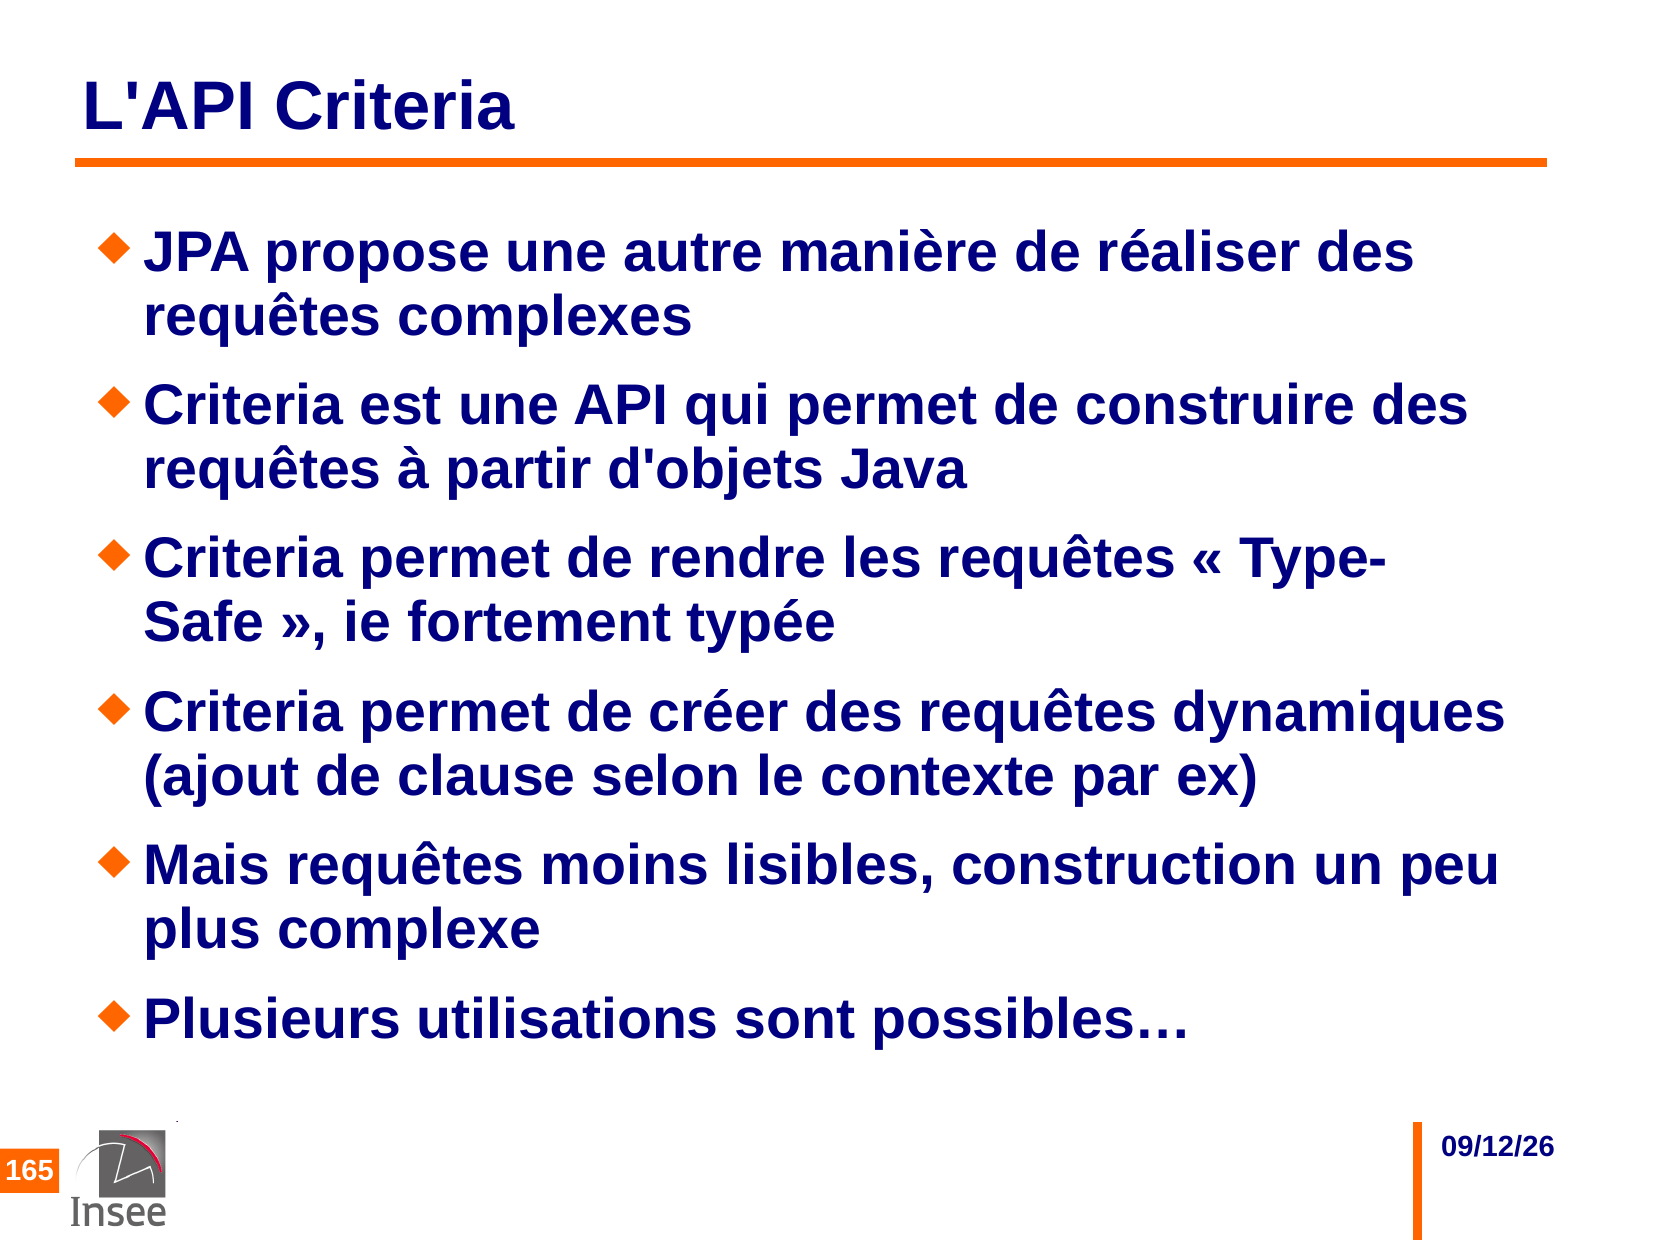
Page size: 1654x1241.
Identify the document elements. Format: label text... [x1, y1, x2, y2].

picture [62, 1121, 178, 1241]
list JPA propose une autre manière de réaliser des requêtes complexes Criteria est une API qui permet de construire des requêtes à partir d'objets Java Criteria permet de rendre les requêtes « Type-Safe », ie fortement typée Criteria permet de créer des requêtes dynamiques (ajout de clause selon le contexte par ex) Mais requêtes moins lisibles, construction un peu plus complexe Plusieurs utilisations sont possibles… [82, 219, 1571, 1052]
title L'API Criteria [82, 49, 1619, 163]
